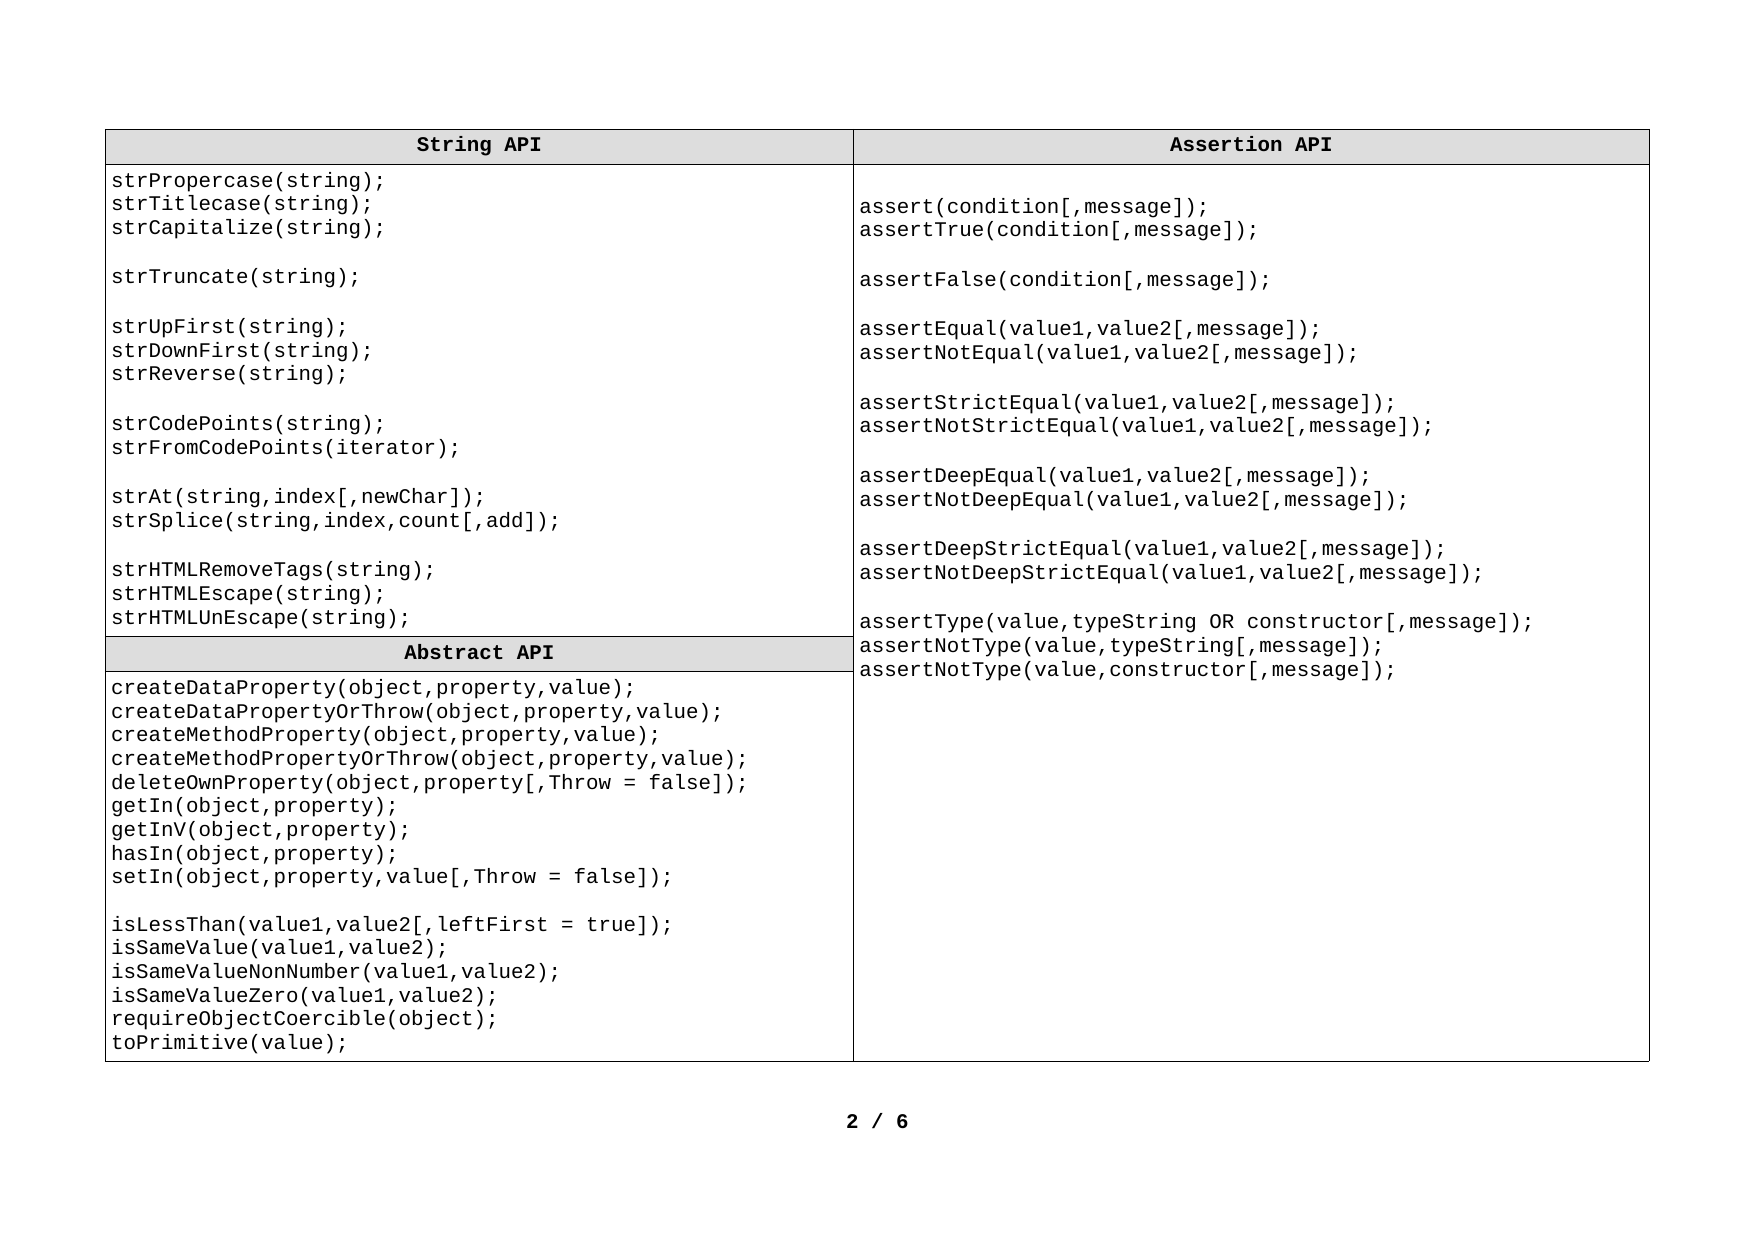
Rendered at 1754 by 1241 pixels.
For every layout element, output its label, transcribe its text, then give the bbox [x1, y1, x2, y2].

table_cell assert(condition[,message]); assertTrue(condition[,message]); assertFalse(condition[,message]); assertEqual(value1,value2[,message]); assertNotEqual(value1,value2[,message]); assertStrictEqual(value1,value2[,message]); assertNotStrictEqual(value1,value2[,message]); assertDeepEqual(value1,value2[,message]); assertNotDeepEqual(value1,value2[,message]); assertDeepStrictEqual(value1,value2[,message]); assertNotDeepStrictEqual(value1,value2[,message]); assertType(value,typeString OR constructor[,message]); assertNotType(value,typeString[,message]); assertNotType(value,constructor[,message]); [854, 165, 1649, 1061]
table_cell Abstract API [106, 637, 853, 671]
table_cell strPropercase(string); strTitlecase(string); strCapitalize(string); strTruncate(string); strUpFirst(string); strDownFirst(string); strReverse(string); strCodePoints(string); strFromCodePoints(iterator); strAt(string,index[,newChar]); strSplice(string,index,count[,add]); strHTMLRemoveTags(string); strHTMLEscape(string); strHTMLUnEscape(string); [106, 165, 853, 636]
table_header Assertion API [854, 130, 1649, 164]
table_cell createDataProperty(object,property,value); createDataPropertyOrThrow(object,property,value); createMethodProperty(object,property,value); createMethodPropertyOrThrow(object,property,value); deleteOwnProperty(object,property[,Throw = false]); getIn(object,property); getInV(object,property); hasIn(object,property); setIn(object,property,value[,Throw = false]); isLessThan(value1,value2[,leftFirst = true]); isSameValue(value1,value2); isSameValueNonNumber(value1,value2); isSameValueZero(value1,value2); requireObjectCoercible(object); toPrimitive(value); [106, 672, 853, 1061]
table_header String API [106, 130, 853, 164]
